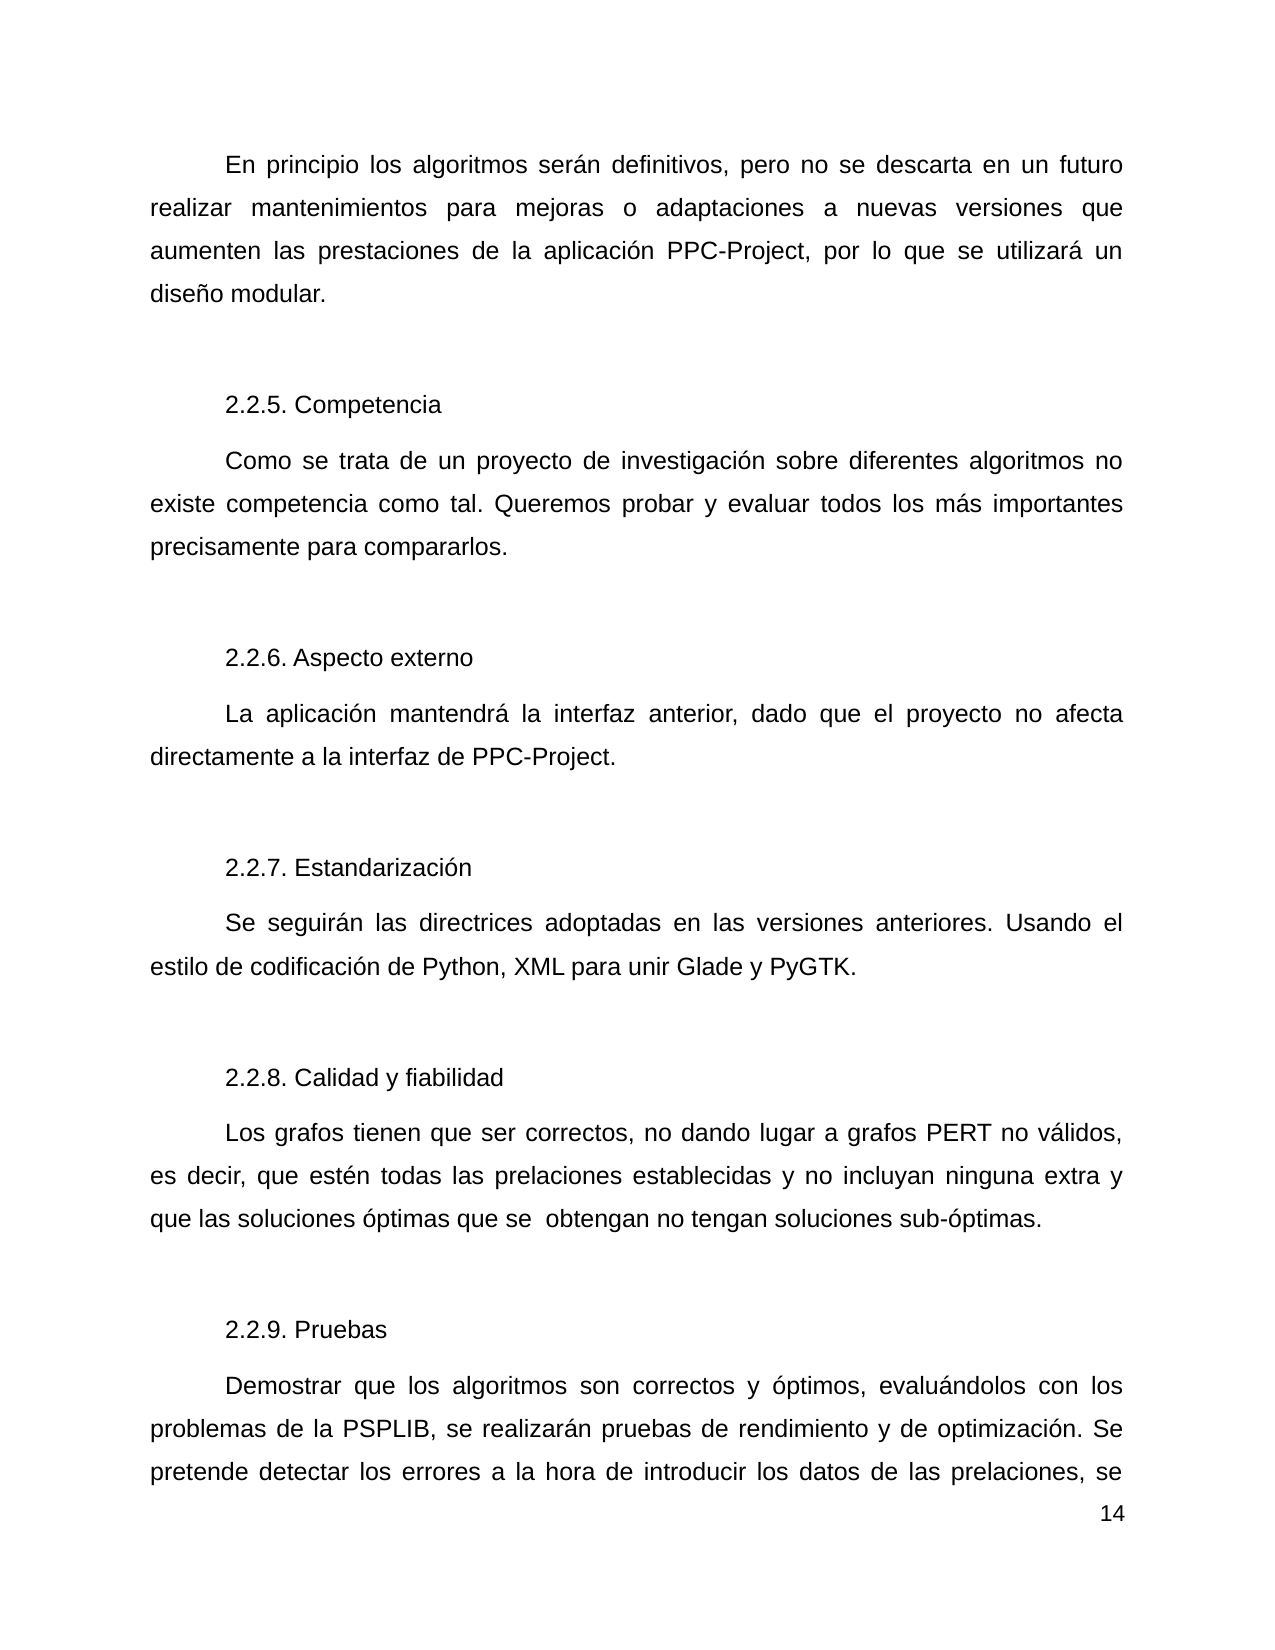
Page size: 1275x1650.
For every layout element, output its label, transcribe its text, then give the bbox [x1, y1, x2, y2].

text 2.2.5. Competencia [150, 390, 1125, 419]
text Demostrar que los algoritmos son correctos y óptimos, evaluándolos con los problemas de la PSPLIB, se realizarán pruebas de rendimiento y de optimización. Se pretende detectar los errores a la hora de introducir los datos de las prelaciones, se [150, 1371, 1125, 1486]
text 2.2.7. Estandarización [150, 853, 1125, 882]
text Los grafos tienen que ser correctos, no dando lugar a grafos PERT no válidos, es decir, que estén todas las prelaciones establecidas y no incluyan ninguna extra y que las soluciones óptimas que se obtengan no tengan soluciones sub-óptimas. [150, 1118, 1125, 1233]
text Como se trata de un proyecto de investigación sobre diferentes algoritmos no existe competencia como tal. Queremos probar y evaluar todos los más importantes precisamente para compararlos. [150, 446, 1125, 561]
text 2.2.8. Calidad y fiabilidad [150, 1063, 1125, 1091]
text La aplicación mantendrá la interfaz anterior, dado que el proyecto no afecta directamente a la interfaz de PPC-Project. [150, 699, 1125, 771]
text 2.2.9. Pruebas [150, 1315, 1125, 1344]
text 2.2.6. Aspecto externo [150, 643, 1125, 672]
text En principio los algoritmos serán definitivos, pero no se descarta en un futuro realizar mantenimientos para mejoras o adaptaciones a nuevas versiones que aumenten las prestaciones de la aplicación PPC-Project, por lo que se utilizará un diseño modular. [150, 150, 1125, 308]
text Se seguirán las directrices adoptadas en las versiones anteriores. Usando el estilo de codificación de Python, XML para unir Glade y PyGTK. [150, 908, 1125, 980]
